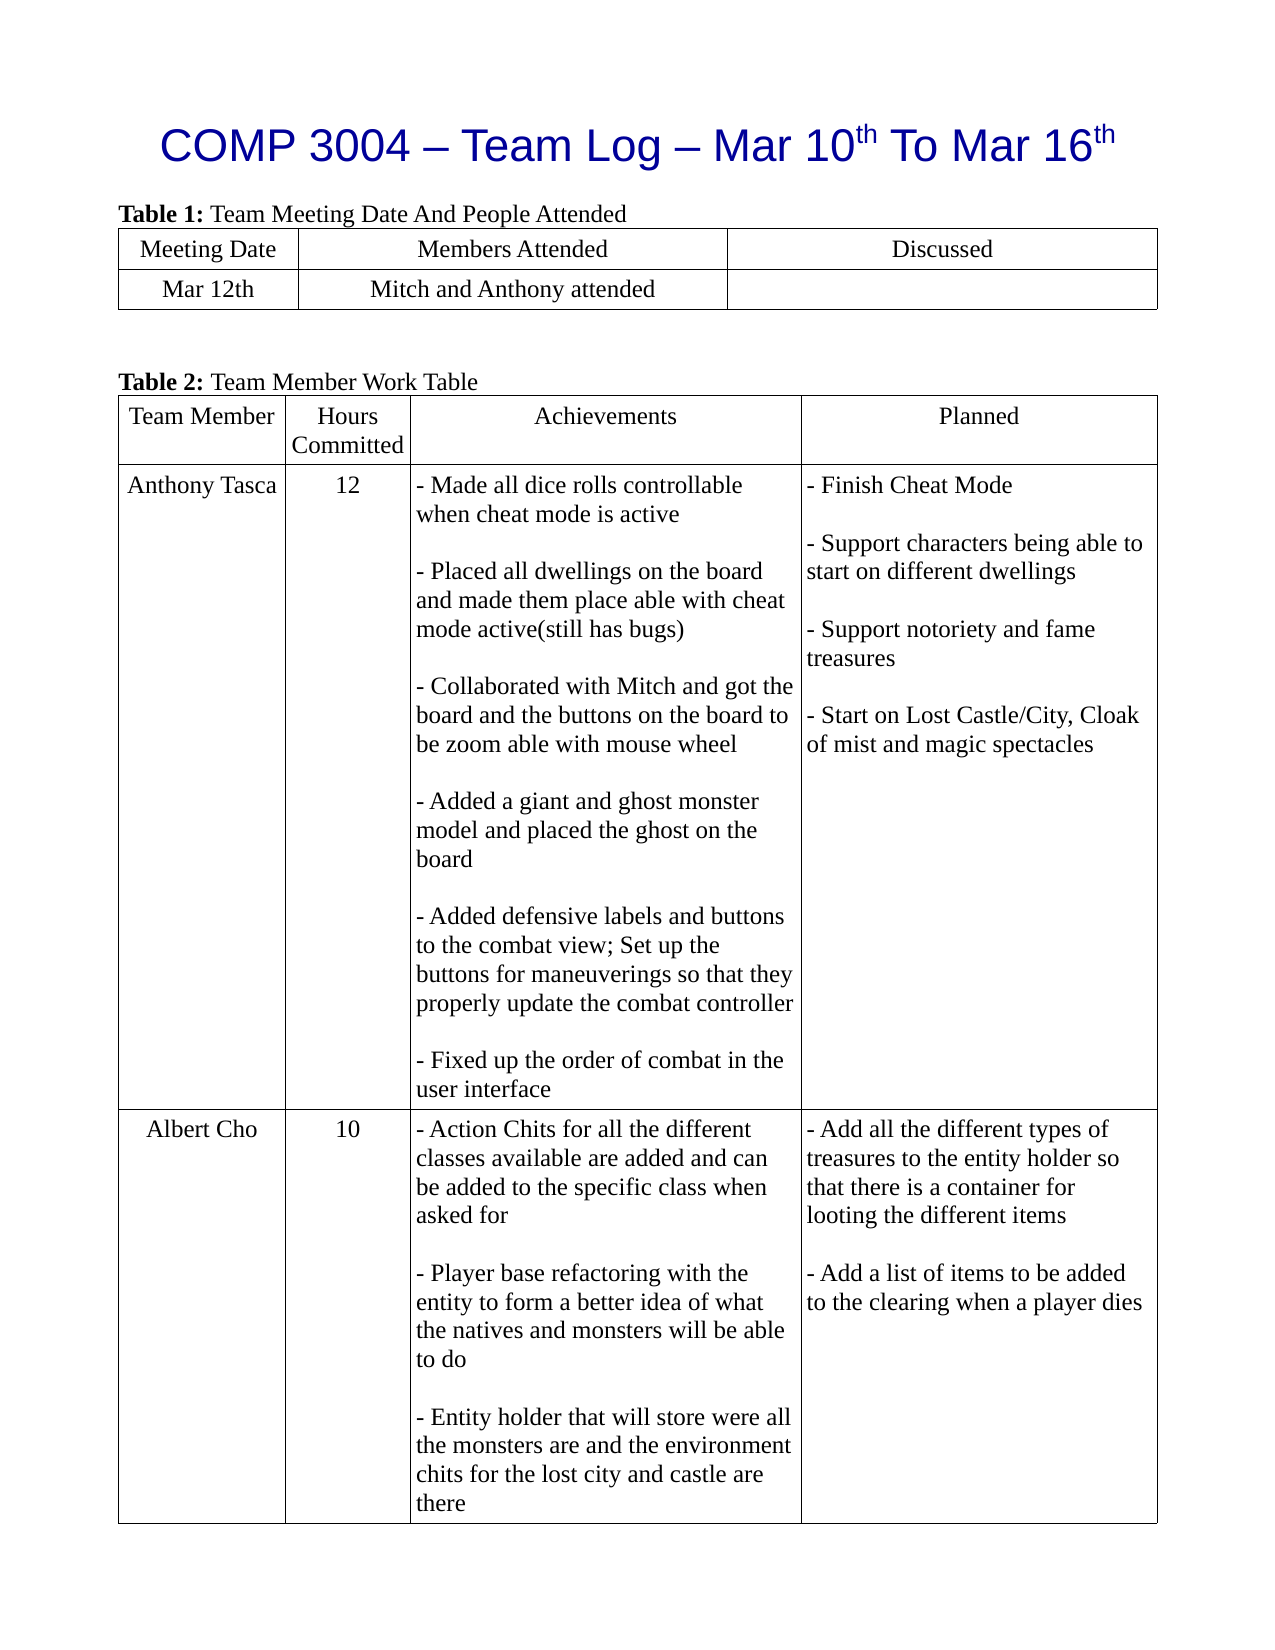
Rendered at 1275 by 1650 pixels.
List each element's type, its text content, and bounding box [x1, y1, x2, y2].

table_header Achievements [411, 396, 801, 464]
table_header Team Member [119, 396, 285, 464]
table_cell Mitch and Anthony attended [299, 270, 727, 309]
table_cell Albert Cho [119, 1110, 285, 1522]
text COMP 3004 – Team Log – Mar 10th To Mar 16th [118, 118, 1157, 171]
table_cell Anthony Tasca [119, 465, 285, 1108]
table_cell Mar 12th [119, 270, 298, 309]
table_cell - Action Chits for all the different classes available are added and can be added to the specific class when asked for - Player base refactoring with the entity to form a better idea of what the natives and monsters will be able to do - Entity holder that will store were all the monsters are and the environment chits for the lost city and castle are there [411, 1110, 801, 1522]
table_header Discussed [728, 229, 1157, 269]
table_header Members Attended [299, 229, 727, 269]
table_header Hours Committed [286, 396, 410, 464]
table_cell - Made all dice rolls controllable when cheat mode is active - Placed all dwellings on the board and made them place able with cheat mode active(still has bugs) - Collaborated with Mitch and got the board and the buttons on the board to be zoom able with mouse wheel - Added a giant and ghost monster model and placed the ghost on the board - Added defensive labels and buttons to the combat view; Set up the buttons for maneuverings so that they properly update the combat controller - Fixed up the order of combat in the user interface [411, 465, 801, 1108]
text Table 1: Team Meeting Date And People Attended [118, 199, 1157, 228]
table_header Meeting Date [119, 229, 298, 269]
table_cell 10 [286, 1110, 410, 1522]
table_cell - Add all the different types of treasures to the entity holder so that there is a container for looting the different items - Add a list of items to be added to the clearing when a player dies [802, 1110, 1157, 1522]
table_cell 12 [286, 465, 410, 1108]
table_header Planned [802, 396, 1157, 464]
table_cell - Finish Cheat Mode - Support characters being able to start on different dwellings - Support notoriety and fame treasures - Start on Lost Castle/City, Cloak of mist and magic spectacles [802, 465, 1157, 1108]
text Table 2: Team Member Work Table [118, 367, 1157, 395]
table_cell [728, 270, 1157, 309]
